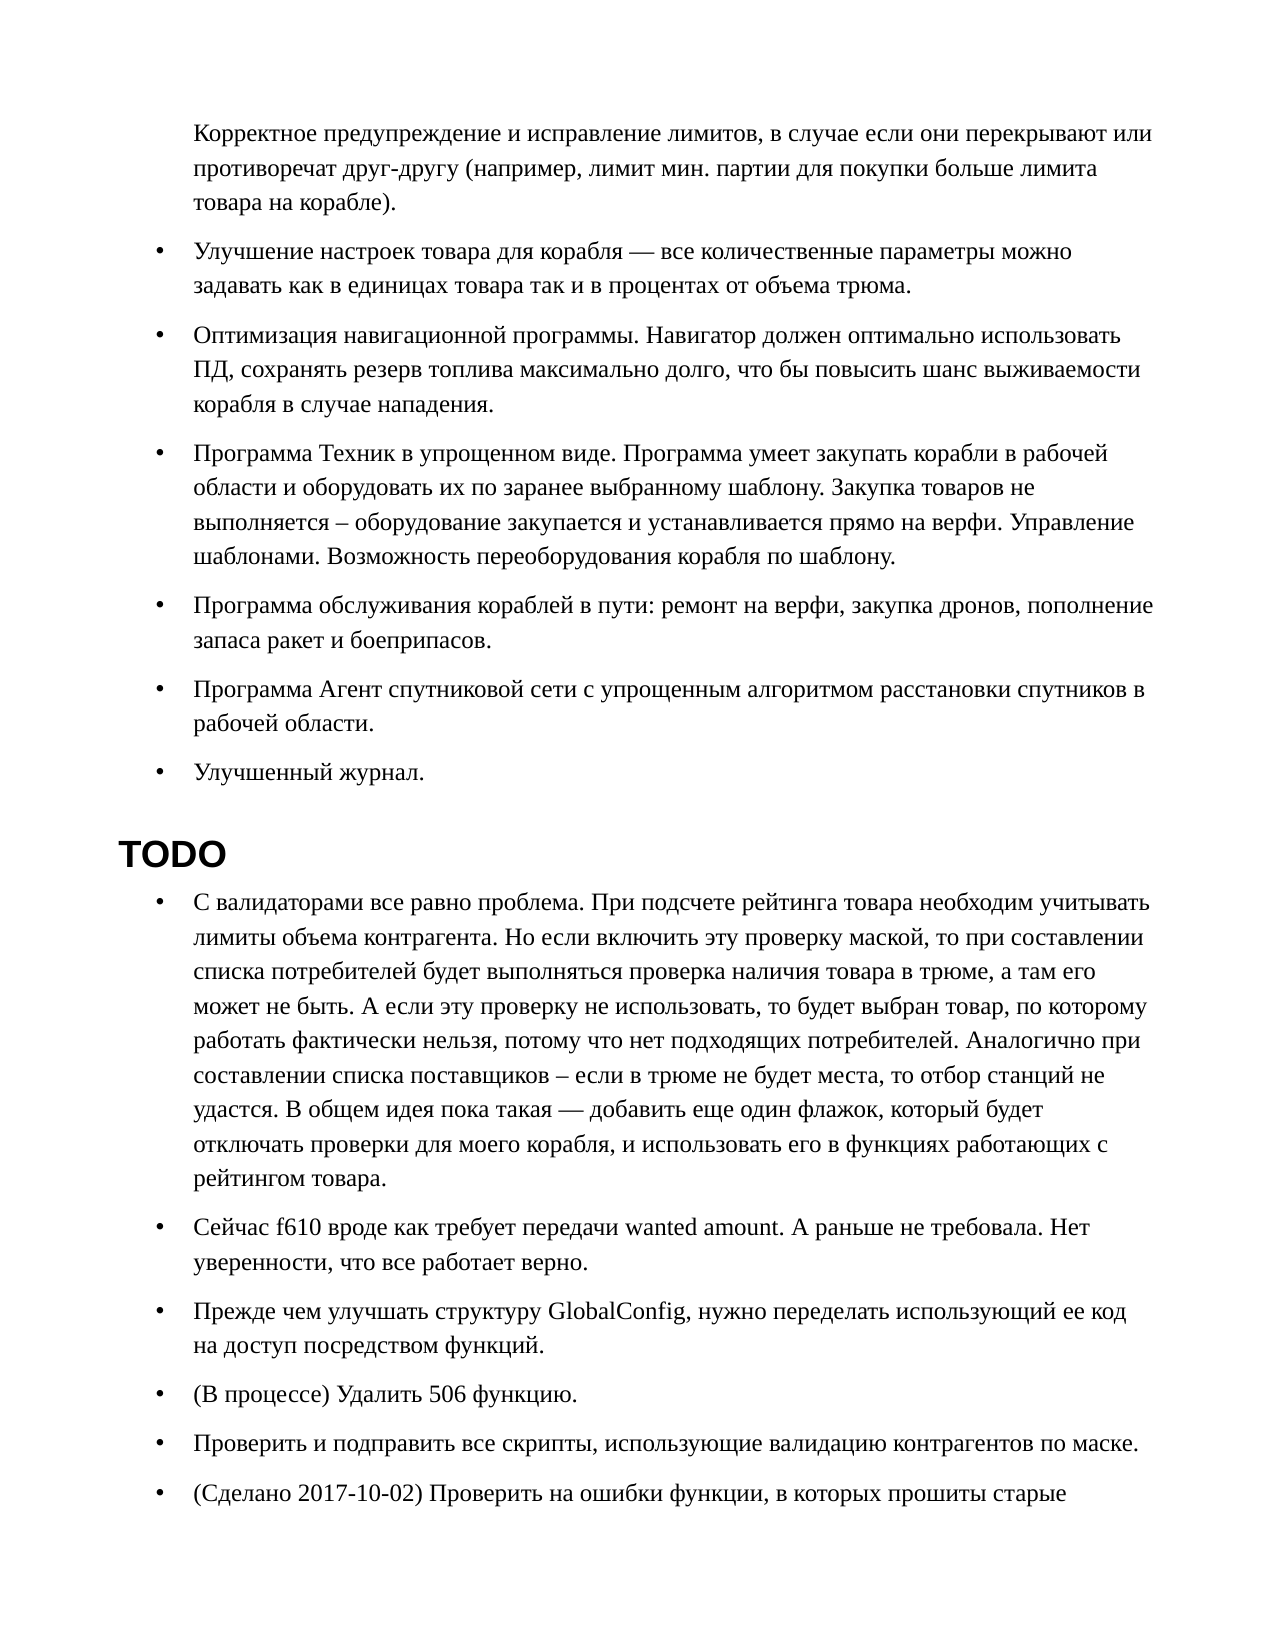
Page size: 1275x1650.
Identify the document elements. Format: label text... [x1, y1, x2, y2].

list Проверить и подправить все скрипты, использующие валидацию контрагентов по маске. [156, 1428, 1157, 1457]
list Программа Техник в упрощенном виде. Программа умеет закупать корабли в рабочей области и оборудовать их по заранее выбранному шаблону. Закупка товаров не выполняется – оборудование закупается и устанавливается прямо на верфи. Управление шаблонами. Возможность переоборудования корабля по шаблону. [156, 438, 1157, 570]
list Улучшение настроек товара для корабля — все количественные параметры можно задавать как в единицах товара так и в процентах от объема трюма. [156, 236, 1157, 299]
list Улучшенный журнал. [156, 757, 1157, 786]
list С валидаторами все равно проблема. При подсчете рейтинга товара необходим учитывать лимиты объема контрагента. Но если включить эту проверку маской, то при составлении списка потребителей будет выполняться проверка наличия товара в трюме, а там его может не быть. А если эту проверку не использовать, то будет выбран товар, по которому работать фактически нельзя, потому что нет подходящих потребителей. Аналогично при составлении списка поставщиков – если в трюме не будет места, то отбор станций не удастся. В общем идея пока такая — добавить еще один флажок, который будет отключать проверки для моего корабля, и использовать его в функциях работающих с рейтингом товара. [156, 887, 1157, 1192]
list Прежде чем улучшать структуру GlobalConfig, нужно переделать использующий ее код на доступ посредством функций. [156, 1296, 1157, 1359]
list Оптимизация навигационной программы. Навигатор должен оптимально использовать ПД, сохранять резерв топлива максимально долго, что бы повысить шанс выживаемости корабля в случае нападения. [156, 320, 1157, 417]
list (Сделано 2017-10-02) Проверить на ошибки функции, в которых прошиты старые [156, 1478, 1157, 1506]
list (В процессе) Удалить 506 функцию. [156, 1379, 1157, 1408]
subtitle TODO [118, 831, 1157, 875]
list Сейчас f610 вроде как требует передачи wanted amount. А раньше не требовала. Нет уверенности, что все работает верно. [156, 1212, 1157, 1276]
list Корректное предупреждение и исправление лимитов, в случае если они перекрывают или противоречат друг-другу (например, лимит мин. партии для покупки больше лимита товара на корабле). [156, 118, 1157, 216]
list Программа обслуживания кораблей в пути: ремонт на верфи, закупка дронов, пополнение запаса ракет и боеприпасов. [156, 590, 1157, 653]
list Программа Агент спутниковой сети с упрощенным алгоритмом расстановки спутников в рабочей области. [156, 674, 1157, 737]
